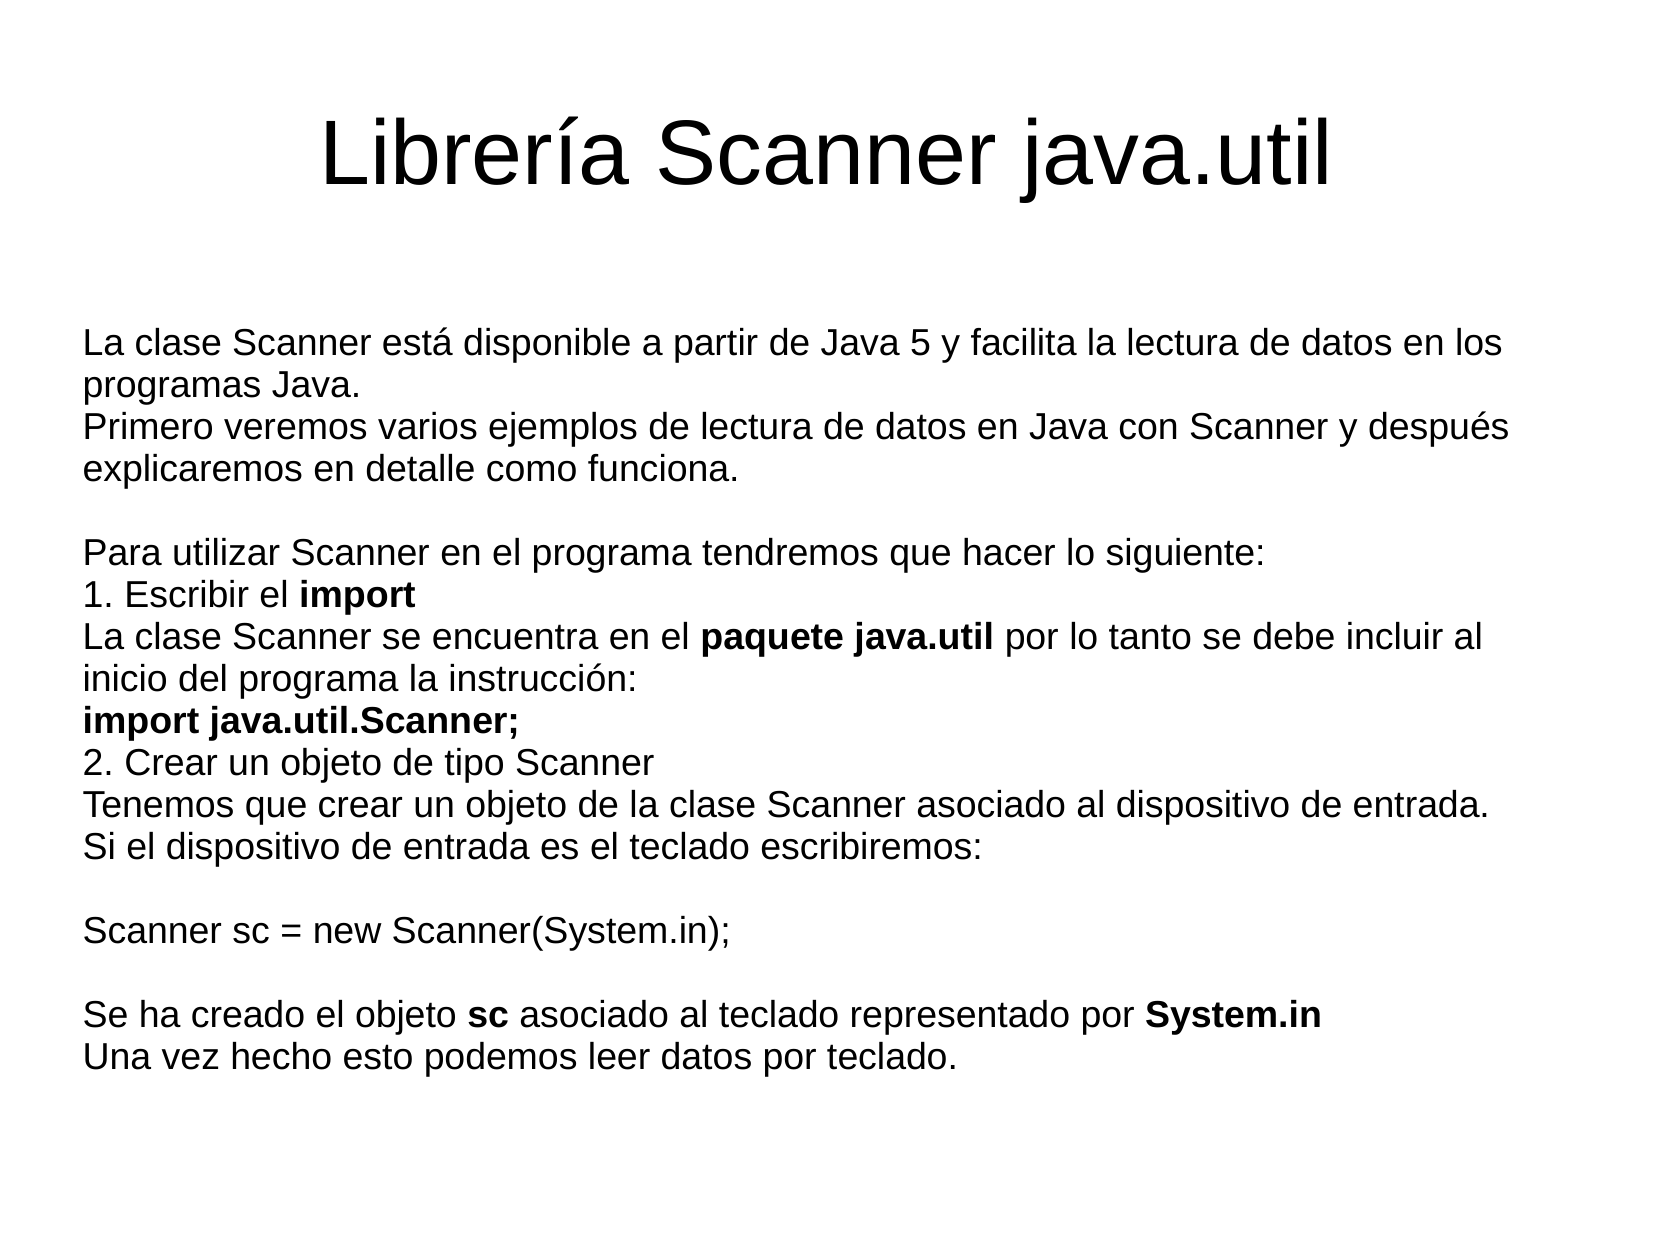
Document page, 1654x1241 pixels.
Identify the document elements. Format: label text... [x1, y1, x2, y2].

subtitle La clase Scanner está disponible a partir de Java 5 y facilita la lectura de datos en los programas Java. Primero veremos varios ejemplos de lectura de datos en Java con Scanner y después explicaremos en detalle como funciona. Para utilizar Scanner en el programa tendremos que hacer lo siguiente: 1. Escribir el import La clase Scanner se encuentra en el paquete java.util por lo tanto se debe incluir al inicio del programa la instrucción: import java.util.Scanner; 2. Crear un objeto de tipo Scanner Tenemos que crear un objeto de la clase Scanner asociado al dispositivo de entrada. Si el dispositivo de entrada es el teclado escribiremos: Scanner sc = new Scanner(System.in); Se ha creado el objeto sc asociado al teclado representado por System.in Una vez hecho esto podemos leer datos por teclado. [82, 290, 1571, 1109]
title Librería Scanner java.util [82, 49, 1571, 257]
